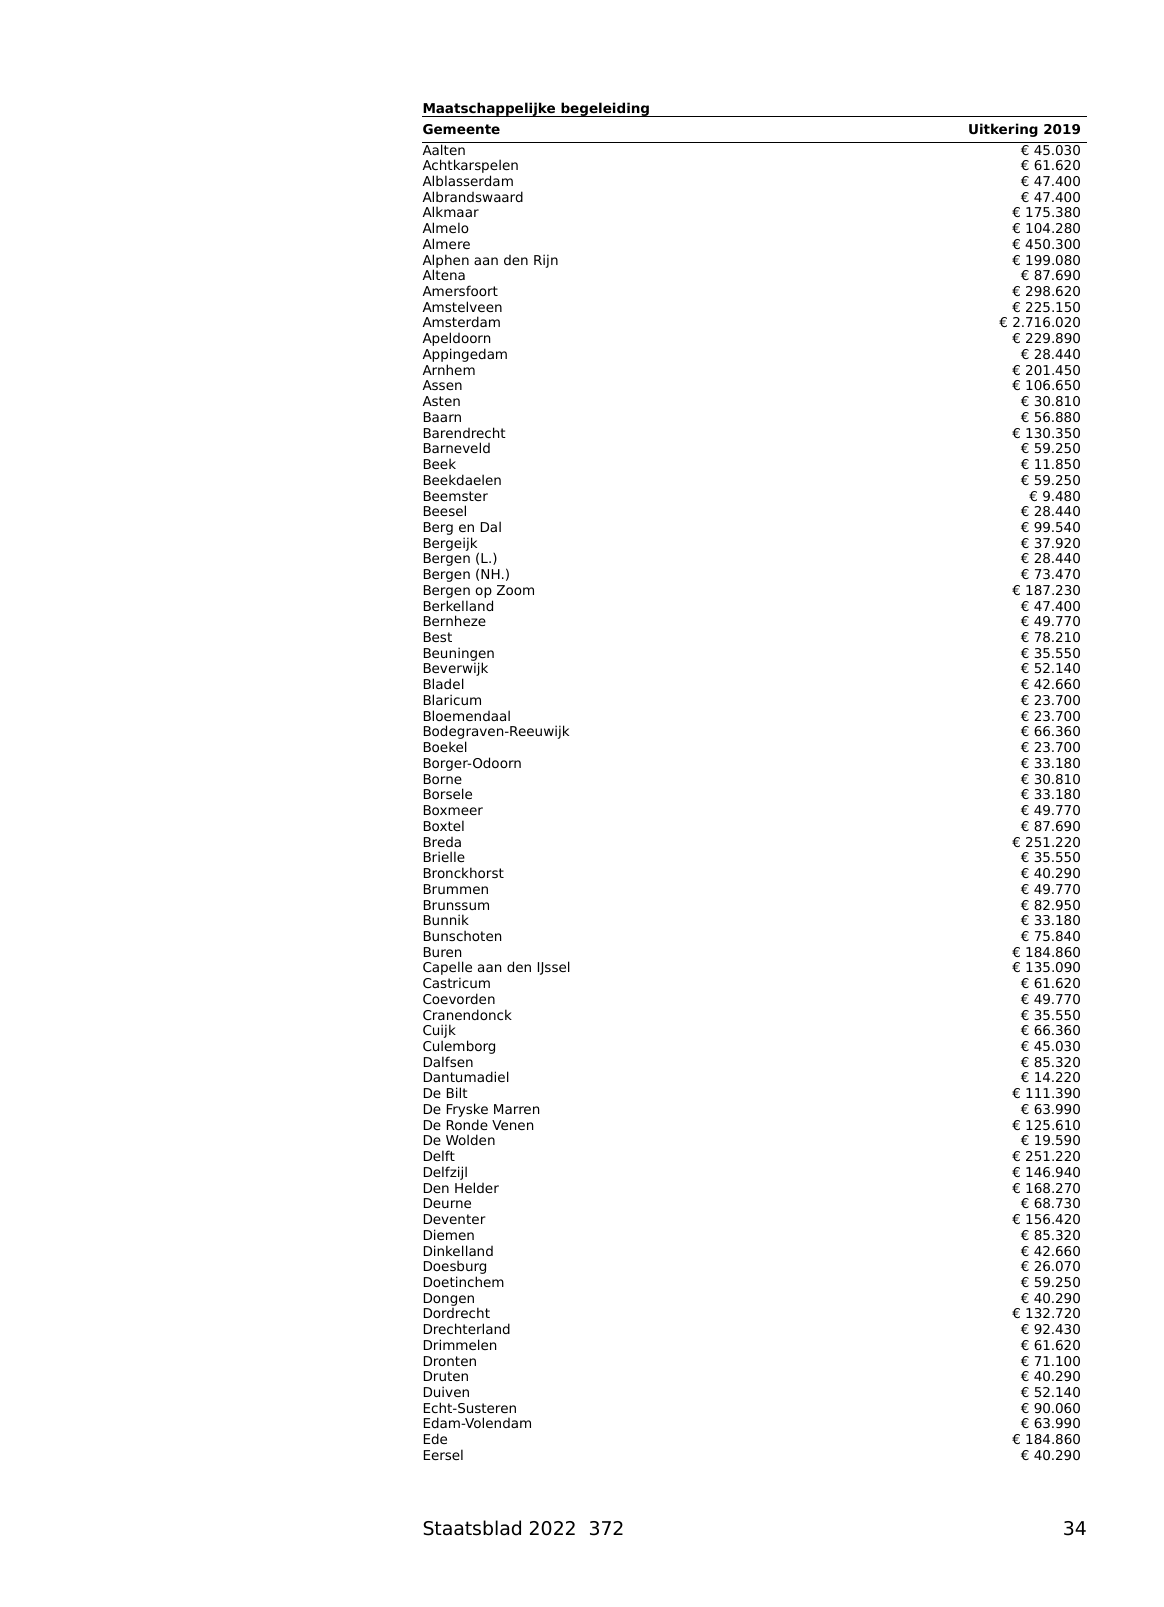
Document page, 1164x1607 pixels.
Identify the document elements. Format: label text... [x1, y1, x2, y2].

table_cell Cranendonck [422, 1008, 847, 1023]
table_cell € 71.100 [847, 1354, 1087, 1369]
table_cell € 61.620 [847, 158, 1087, 174]
table_cell € 135.090 [847, 960, 1087, 976]
table_cell Alkmaar [422, 205, 847, 221]
table_cell Beekdaelen [422, 473, 847, 488]
table_cell Beemster [422, 488, 847, 504]
table_cell € 26.070 [847, 1259, 1087, 1275]
table_cell De Fryske Marren [422, 1102, 847, 1117]
table_cell € 49.770 [847, 992, 1087, 1007]
table_cell Coevorden [422, 992, 847, 1007]
table_cell € 68.730 [847, 1196, 1087, 1212]
table_cell Buren [422, 945, 847, 960]
table_cell € 30.810 [847, 394, 1087, 410]
table_cell € 111.390 [847, 1086, 1087, 1102]
table_cell € 23.700 [847, 693, 1087, 708]
table_cell € 9.480 [847, 488, 1087, 504]
table_cell € 184.860 [847, 1432, 1087, 1448]
table_cell € 87.690 [847, 268, 1087, 284]
table_cell Ede [422, 1432, 847, 1448]
table_cell Brummen [422, 882, 847, 897]
table_cell € 2.716.020 [847, 315, 1087, 331]
table_cell Diemen [422, 1228, 847, 1243]
table_cell € 66.360 [847, 724, 1087, 740]
table_cell € 40.290 [847, 866, 1087, 882]
table_cell Dalfsen [422, 1055, 847, 1070]
table_cell € 52.140 [847, 1385, 1087, 1401]
table_cell € 85.320 [847, 1055, 1087, 1070]
table_cell Amsterdam [422, 315, 847, 331]
table_cell € 82.950 [847, 897, 1087, 913]
table_cell € 49.770 [847, 803, 1087, 819]
table_cell Achtkarspelen [422, 158, 847, 174]
table_cell Asten [422, 394, 847, 410]
table_cell Amstelveen [422, 300, 847, 315]
table_cell Borger-Odoorn [422, 756, 847, 771]
table_cell De Bilt [422, 1086, 847, 1102]
table_cell Bergen (NH.) [422, 567, 847, 583]
table_cell Den Helder [422, 1180, 847, 1196]
table_cell Boekel [422, 740, 847, 756]
table_cell € 37.920 [847, 536, 1087, 551]
table_cell Eersel [422, 1448, 847, 1463]
table_cell Best [422, 630, 847, 646]
table_cell € 225.150 [847, 300, 1087, 315]
table_cell € 187.230 [847, 583, 1087, 598]
table_cell Berg en Dal [422, 520, 847, 536]
table_cell € 23.700 [847, 740, 1087, 756]
table_cell Bloemendaal [422, 709, 847, 724]
table_cell € 33.180 [847, 756, 1087, 771]
table_cell Bronckhorst [422, 866, 847, 882]
table_cell Bergen (L.) [422, 551, 847, 567]
table_cell € 63.990 [847, 1416, 1087, 1432]
table_cell Dronten [422, 1354, 847, 1369]
table_cell € 42.660 [847, 1243, 1087, 1259]
table_cell € 28.440 [847, 551, 1087, 567]
table_cell € 78.210 [847, 630, 1087, 646]
table_cell € 30.810 [847, 771, 1087, 787]
table_cell Aalten [422, 143, 847, 158]
table_cell Drechterland [422, 1322, 847, 1338]
table_cell Beek [422, 457, 847, 473]
table_cell Bunschoten [422, 929, 847, 944]
table_cell Bergen op Zoom [422, 583, 847, 598]
table_cell Culemborg [422, 1039, 847, 1054]
table_cell Berkelland [422, 599, 847, 614]
table_cell De Wolden [422, 1133, 847, 1149]
table_cell Appingedam [422, 347, 847, 362]
table_cell Delft [422, 1149, 847, 1165]
table_cell € 251.220 [847, 834, 1087, 850]
table_cell € 33.180 [847, 913, 1087, 929]
table_cell € 87.690 [847, 819, 1087, 834]
table_cell Blaricum [422, 693, 847, 708]
table_cell € 28.440 [847, 347, 1087, 362]
table_cell Bunnik [422, 913, 847, 929]
table_cell € 45.030 [847, 143, 1087, 158]
table_cell € 201.450 [847, 363, 1087, 378]
table_cell € 49.770 [847, 614, 1087, 630]
table_cell € 132.720 [847, 1306, 1087, 1322]
table_cell Almere [422, 237, 847, 252]
table_cell € 40.290 [847, 1291, 1087, 1306]
table_cell € 40.290 [847, 1448, 1087, 1463]
table_cell Echt-Susteren [422, 1401, 847, 1416]
table_cell € 66.360 [847, 1023, 1087, 1039]
table_cell € 75.840 [847, 929, 1087, 944]
table_cell € 106.650 [847, 378, 1087, 394]
table_cell € 251.220 [847, 1149, 1087, 1165]
table_cell € 90.060 [847, 1401, 1087, 1416]
table_cell Barneveld [422, 441, 847, 457]
table_cell € 59.250 [847, 473, 1087, 488]
table_cell € 47.400 [847, 190, 1087, 205]
table_header Maatschappelijke begeleiding [422, 100, 1087, 116]
table_cell € 35.550 [847, 1008, 1087, 1023]
table_cell € 130.350 [847, 425, 1087, 441]
table_cell € 19.590 [847, 1133, 1087, 1149]
table_cell Cuijk [422, 1023, 847, 1039]
table_cell € 33.180 [847, 787, 1087, 803]
table_cell € 184.860 [847, 945, 1087, 960]
table_cell € 199.080 [847, 253, 1087, 268]
table_cell Brielle [422, 850, 847, 866]
table_cell Apeldoorn [422, 331, 847, 347]
table_cell € 298.620 [847, 284, 1087, 299]
table_cell € 146.940 [847, 1165, 1087, 1180]
table_cell € 42.660 [847, 677, 1087, 693]
table_cell Castricum [422, 976, 847, 992]
table_cell Alblasserdam [422, 174, 847, 189]
table_cell Drimmelen [422, 1338, 847, 1353]
table_cell € 59.250 [847, 441, 1087, 457]
table_cell Amersfoort [422, 284, 847, 299]
table_cell € 11.850 [847, 457, 1087, 473]
table_cell € 61.620 [847, 1338, 1087, 1353]
table_cell € 156.420 [847, 1212, 1087, 1228]
table_cell Arnhem [422, 363, 847, 378]
table_cell € 168.270 [847, 1180, 1087, 1196]
table_cell € 23.700 [847, 709, 1087, 724]
table_cell € 73.470 [847, 567, 1087, 583]
table_cell € 52.140 [847, 661, 1087, 677]
table_cell Duiven [422, 1385, 847, 1401]
table_cell Albrandswaard [422, 190, 847, 205]
table_cell Beuningen [422, 646, 847, 661]
table_cell Beesel [422, 504, 847, 520]
table_cell Delfzijl [422, 1165, 847, 1180]
table_cell Dantumadiel [422, 1070, 847, 1086]
table_cell Borsele [422, 787, 847, 803]
table_cell Dongen [422, 1291, 847, 1306]
table_cell € 35.550 [847, 850, 1087, 866]
table_cell Bodegraven-Reeuwijk [422, 724, 847, 740]
table_cell € 35.550 [847, 646, 1087, 661]
table_cell € 45.030 [847, 1039, 1087, 1054]
table_cell € 28.440 [847, 504, 1087, 520]
table_cell € 47.400 [847, 599, 1087, 614]
table_cell Doetinchem [422, 1275, 847, 1291]
table_cell Brunssum [422, 897, 847, 913]
table_cell Dinkelland [422, 1243, 847, 1259]
table_cell € 175.380 [847, 205, 1087, 221]
table_cell Druten [422, 1369, 847, 1385]
table_cell Gemeente [422, 117, 847, 142]
table_cell Dordrecht [422, 1306, 847, 1322]
table_cell Bladel [422, 677, 847, 693]
table_cell Capelle aan den IJssel [422, 960, 847, 976]
table_cell € 59.250 [847, 1275, 1087, 1291]
table_cell Uitkering 2019 [847, 117, 1087, 142]
table_cell € 125.610 [847, 1118, 1087, 1133]
table_cell € 104.280 [847, 221, 1087, 237]
table_cell € 229.890 [847, 331, 1087, 347]
table_cell € 63.990 [847, 1102, 1087, 1117]
table_cell Boxtel [422, 819, 847, 834]
table_cell Beverwijk [422, 661, 847, 677]
table_cell Doesburg [422, 1259, 847, 1275]
table_cell € 14.220 [847, 1070, 1087, 1086]
table_cell Baarn [422, 410, 847, 425]
table_cell € 40.290 [847, 1369, 1087, 1385]
table_cell € 47.400 [847, 174, 1087, 189]
table_cell Alphen aan den Rijn [422, 253, 847, 268]
table_cell Altena [422, 268, 847, 284]
table_cell € 85.320 [847, 1228, 1087, 1243]
table_cell Deventer [422, 1212, 847, 1228]
table_cell Almelo [422, 221, 847, 237]
table_cell € 56.880 [847, 410, 1087, 425]
table_cell Assen [422, 378, 847, 394]
table_cell € 99.540 [847, 520, 1087, 536]
table_cell Edam-Volendam [422, 1416, 847, 1432]
table_cell € 49.770 [847, 882, 1087, 897]
table_cell Boxmeer [422, 803, 847, 819]
table_cell Bergeijk [422, 536, 847, 551]
table_cell € 450.300 [847, 237, 1087, 252]
table_cell € 92.430 [847, 1322, 1087, 1338]
table_cell Barendrecht [422, 425, 847, 441]
table_cell Breda [422, 834, 847, 850]
table_cell De Ronde Venen [422, 1118, 847, 1133]
table_cell Borne [422, 771, 847, 787]
table_cell € 61.620 [847, 976, 1087, 992]
table_cell Bernheze [422, 614, 847, 630]
table_cell Deurne [422, 1196, 847, 1212]
